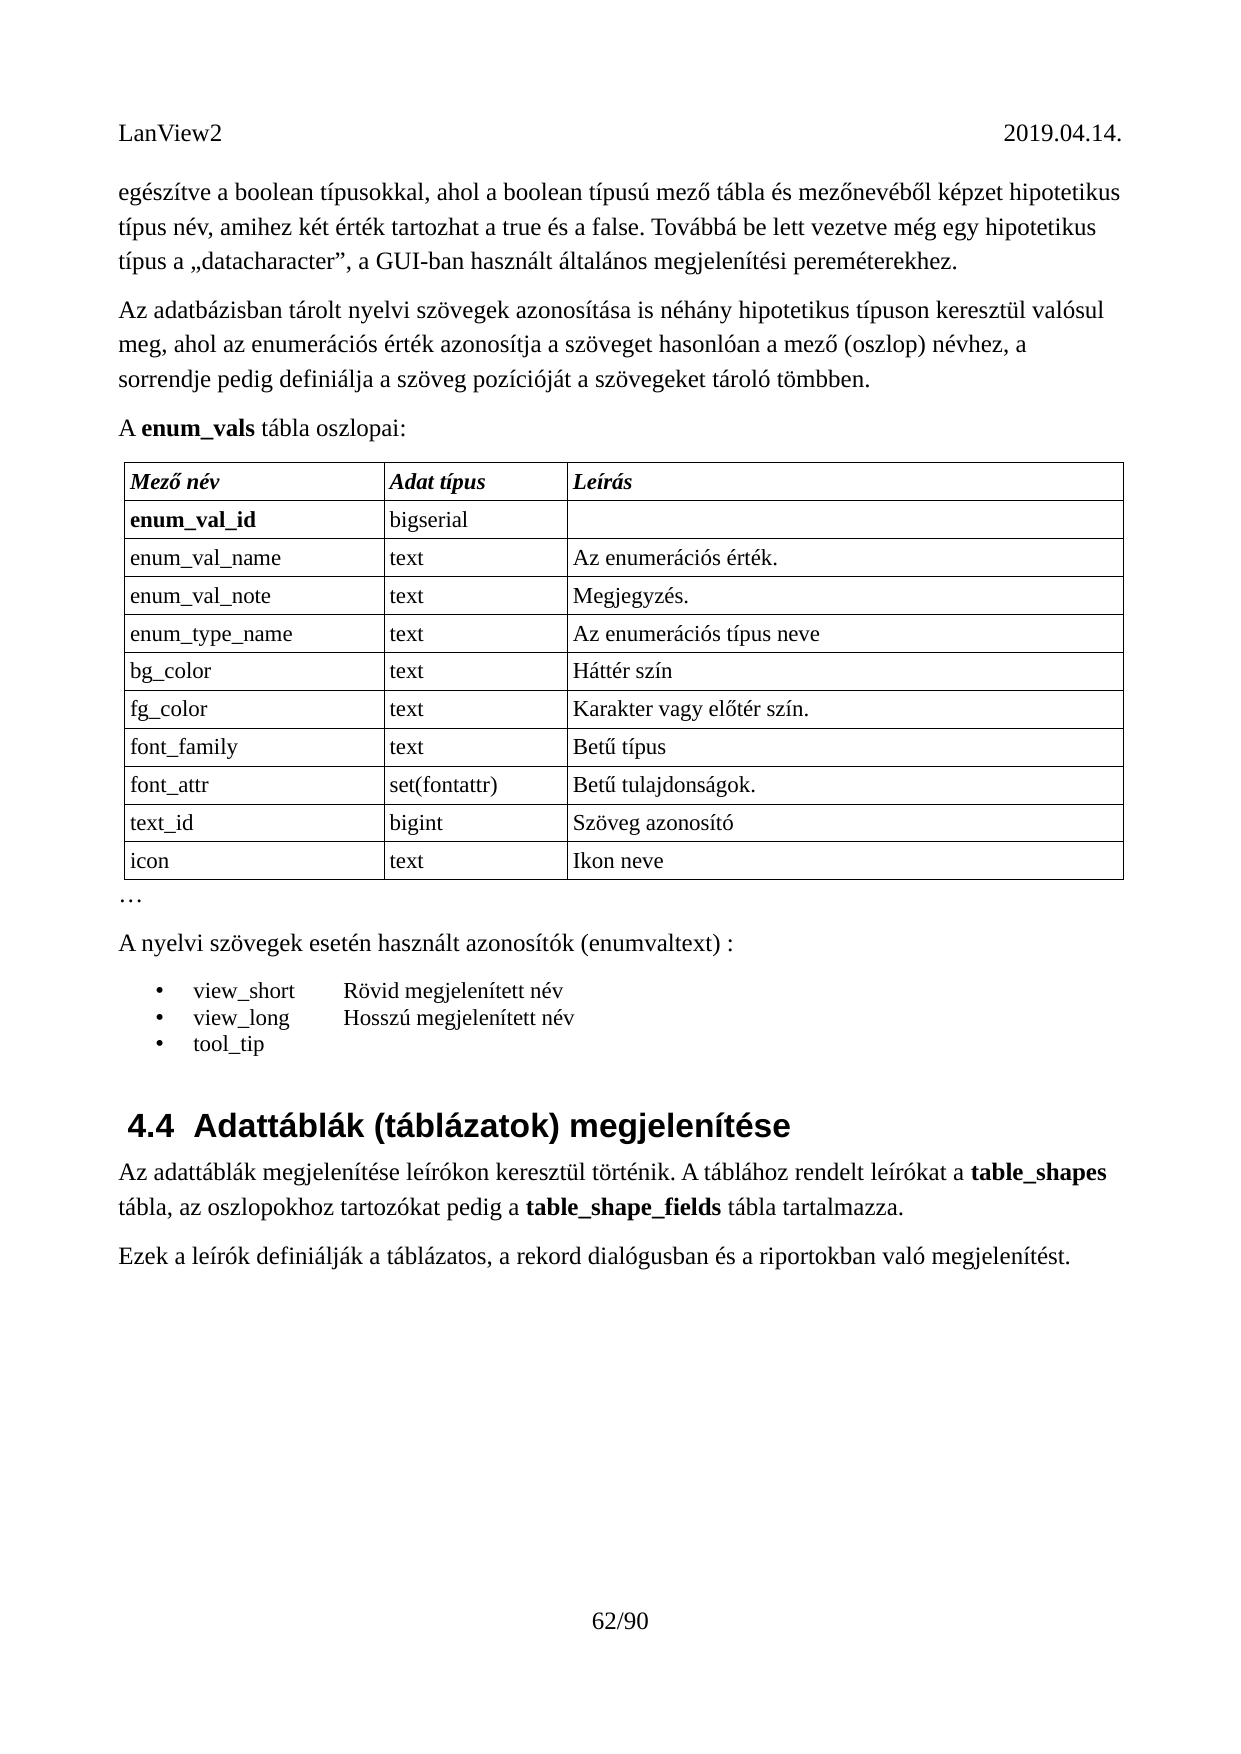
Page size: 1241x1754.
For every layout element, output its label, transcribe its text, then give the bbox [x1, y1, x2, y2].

table_cell text [385, 729, 567, 766]
table_cell Betű tulajdonságok. [568, 767, 1123, 803]
list tool_tip [156, 1030, 1122, 1057]
table_cell icon [125, 842, 384, 879]
text Az adatbázisban tárolt nyelvi szövegek azonosítása is néhány hipotetikus típuson keresztül valósul meg, ahol az enumerációs érték azonosítja a szöveget hasonlóan a mező (oszlop) névhez, a sorrendje pedig definiálja a szöveg pozícióját a szövegeket tároló tömbben. [118, 295, 1122, 393]
table_cell enum_type_name [125, 615, 384, 652]
table_cell Háttér szín [568, 653, 1123, 690]
list view_short Rövid megjelenített név [156, 977, 1122, 1004]
table_cell enum_val_note [125, 577, 384, 614]
table_cell fg_color [125, 691, 384, 728]
text A nyelvi szövegek esetén használt azonosítók (enumvaltext) : [118, 928, 1122, 957]
table_cell font_family [125, 729, 384, 766]
table_header Leírás [568, 463, 1123, 500]
table_cell font_attr [125, 767, 384, 803]
table_cell text_id [125, 805, 384, 841]
table_cell Az enumerációs érték. [568, 539, 1123, 576]
text A enum_vals tábla oszlopai: [118, 413, 1122, 442]
table_cell bigserial [385, 501, 567, 538]
table_cell Karakter vagy előtér szín. [568, 691, 1123, 728]
text Ezek a leírók definiálják a táblázatos, a rekord dialógusban és a riportokban való megjelenítést. [118, 1241, 1122, 1269]
table_cell text [385, 539, 567, 576]
table_cell text [385, 842, 567, 879]
table_cell [568, 501, 1123, 538]
text egészítve a boolean típusokkal, ahol a boolean típusú mező tábla és mezőnevéből képzet hipotetikus típus név, amihez két érték tartozhat a true és a false. Továbbá be lett vezetve még egy hipotetikus típus a „datacharacter”, a GUI-ban használt általános megjelenítési pereméterekhez. [118, 177, 1122, 275]
table_cell text [385, 577, 567, 614]
subtitle Adattáblák (táblázatok) megjelenítése [118, 1106, 1122, 1145]
table_cell Betű típus [568, 729, 1123, 766]
table_cell Megjegyzés. [568, 577, 1123, 614]
table_cell Az enumerációs típus neve [568, 615, 1123, 652]
table_cell bigint [385, 805, 567, 841]
table_header Adat típus [385, 463, 567, 500]
list view_long Hosszú megjelenített név [156, 1004, 1122, 1030]
table_cell text [385, 615, 567, 652]
table_cell text [385, 691, 567, 728]
text Az adattáblák megjelenítése leírókon keresztül történik. A táblához rendelt leírókat a table_shapes tábla, az oszlopokhoz tartozókat pedig a table_shape_fields tábla tartalmazza. [118, 1157, 1122, 1221]
text … [118, 879, 1122, 908]
table_cell set(fontattr) [385, 767, 567, 803]
table_cell Szöveg azonosító [568, 805, 1123, 841]
table_cell text [385, 653, 567, 690]
table_cell bg_color [125, 653, 384, 690]
table_cell enum_val_id [125, 501, 384, 538]
table_header Mező név [125, 463, 384, 500]
table_cell Ikon neve [568, 842, 1123, 879]
table_cell enum_val_name [125, 539, 384, 576]
